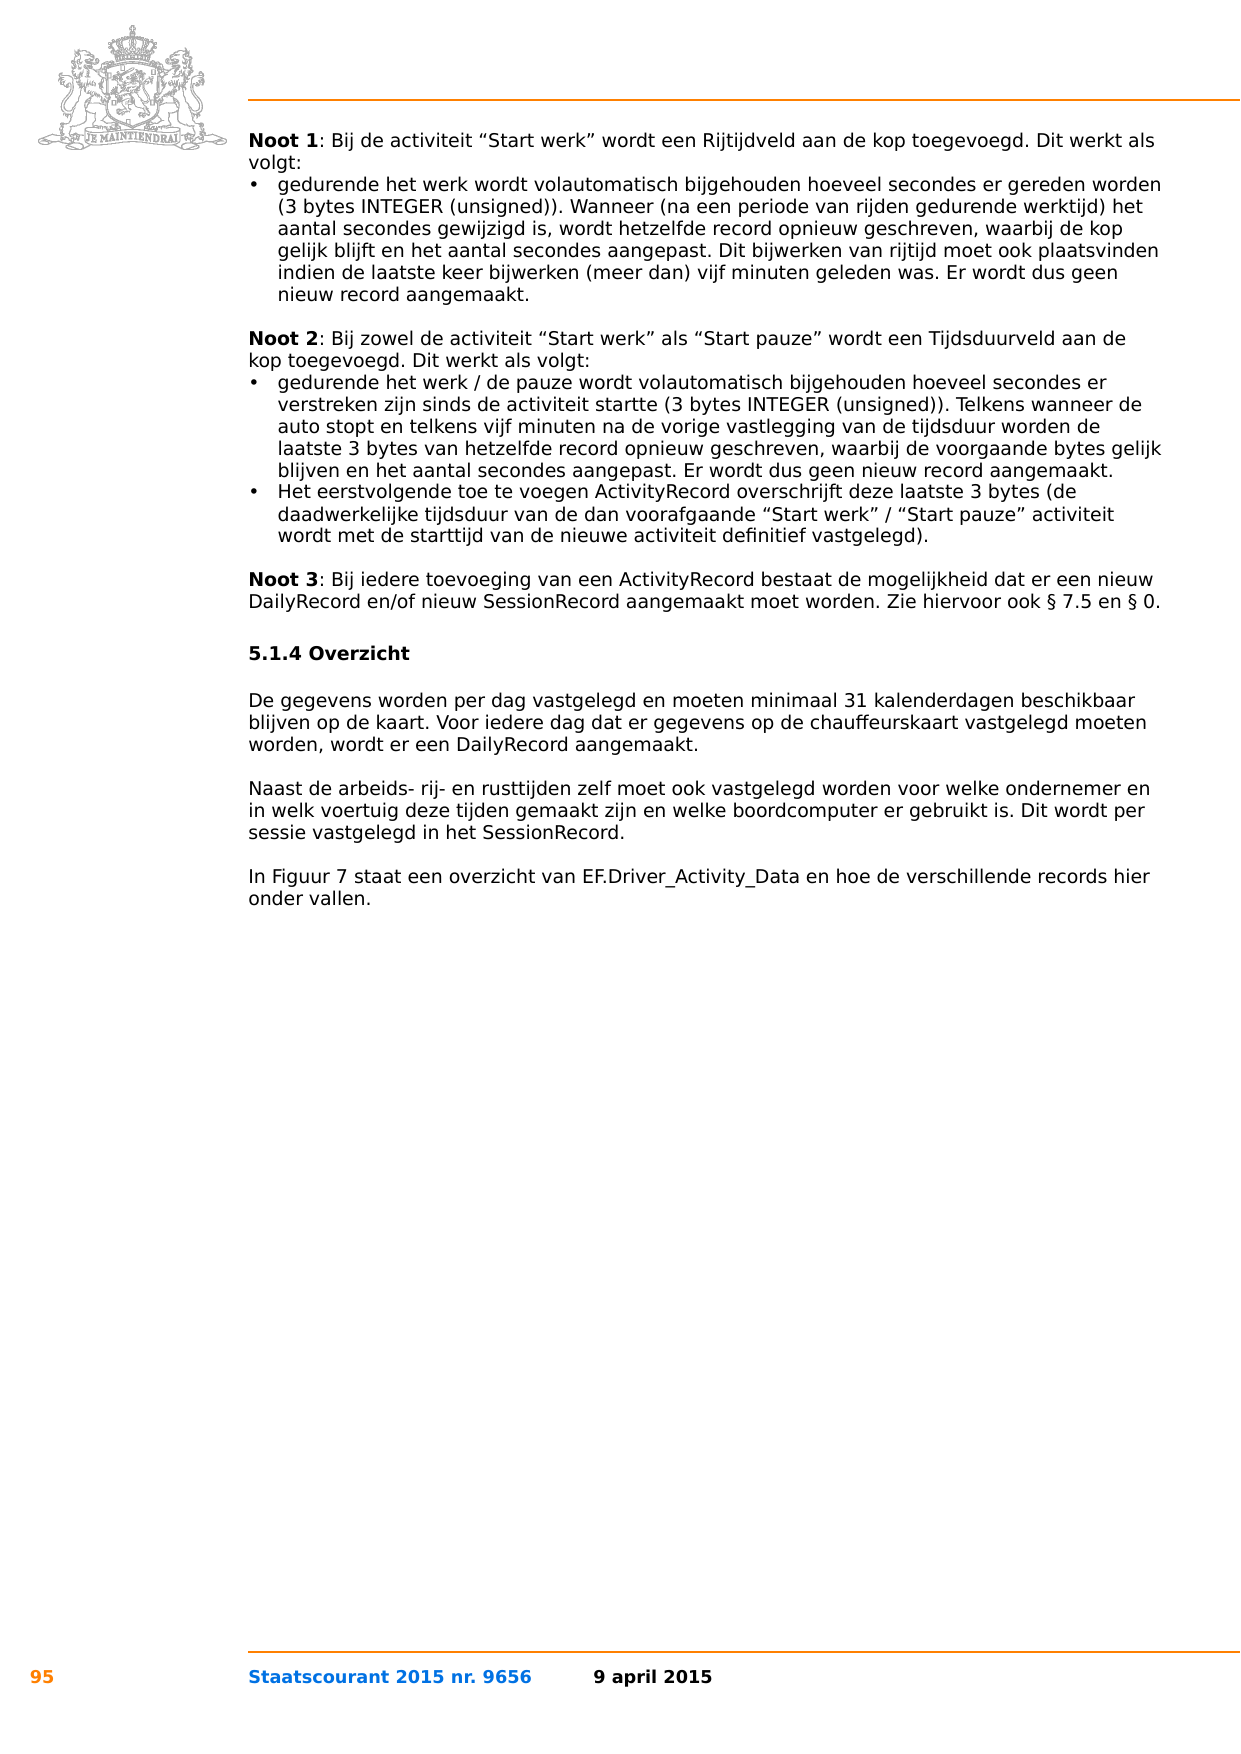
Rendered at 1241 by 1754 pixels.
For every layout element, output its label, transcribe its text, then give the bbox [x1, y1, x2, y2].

text Noot 3: Bij iedere toevoeging van een ActivityRecord bestaat de mogelijkheid dat er een nieuw DailyRecord en/of nieuw SessionRecord aangemaakt moet worden. Zie hiervoor ook § 7.5 en § 0. [248, 569, 1163, 613]
text Noot 1: Bij de activiteit “Start werk” wordt een Rijtijdveld aan de kop toegevoegd. Dit werkt als volgt: [248, 130, 1163, 174]
text Naast de arbeids- rij- en rusttijden zelf moet ook vastgelegd worden voor welke ondernemer en in welk voertuig deze tijden gemaakt zijn en welke boordcomputer er gebruikt is. Dit wordt per sessie vastgelegd in het SessionRecord. [248, 778, 1163, 844]
text Noot 2: Bij zowel de activiteit “Start werk” als “Start pauze” wordt een Tijdsduurveld aan de kop toegevoegd. Dit werkt als volgt: [248, 328, 1163, 372]
text • gedurende het werk wordt volautomatisch bijgehouden hoeveel secondes er gereden worden (3 bytes INTEGER (unsigned)). Wanneer (na een periode van rijden gedurende werktijd) het aantal secondes gewijzigd is, wordt hetzelfde record opnieuw geschreven, waarbij de kop gelijk blijft en het aantal secondes aangepast. Dit bijwerken van rijtijd moet ook plaatsvinden indien de laatste keer bijwerken (meer dan) vijf minuten geleden was. Er wordt dus geen nieuw record aangemaakt. [248, 174, 1163, 306]
text • gedurende het werk / de pauze wordt volautomatisch bijgehouden hoeveel secondes er verstreken zijn sinds de activiteit startte (3 bytes INTEGER (unsigned)). Telkens wanneer de auto stopt en telkens vijf minuten na de vorige vastlegging van de tijdsduur worden de laatste 3 bytes van hetzelfde record opnieuw geschreven, waarbij de voorgaande bytes gelijk blijven en het aantal secondes aangepast. Er wordt dus geen nieuw record aangemaakt. [248, 372, 1163, 481]
text • Het eerstvolgende toe te voegen ActivityRecord overschrijft deze laatste 3 bytes (de daadwerkelijke tijdsduur van de dan voorafgaande “Start werk” / “Start pauze” activiteit wordt met de starttijd van de nieuwe activiteit definitief vastgelegd). [248, 481, 1163, 547]
subtitle 5.1.4 Overzicht [248, 643, 1163, 665]
text In Figuur 7 staat een overzicht van EF.Driver_Activity_Data en hoe de verschillende records hier onder vallen. [248, 866, 1163, 910]
picture [38, 25, 227, 150]
text De gegevens worden per dag vastgelegd en moeten minimaal 31 kalenderdagen beschikbaar blijven op de kaart. Voor iedere dag dat er gegevens op de chauffeurskaart vastgelegd moeten worden, wordt er een DailyRecord aangemaakt. [248, 690, 1163, 756]
